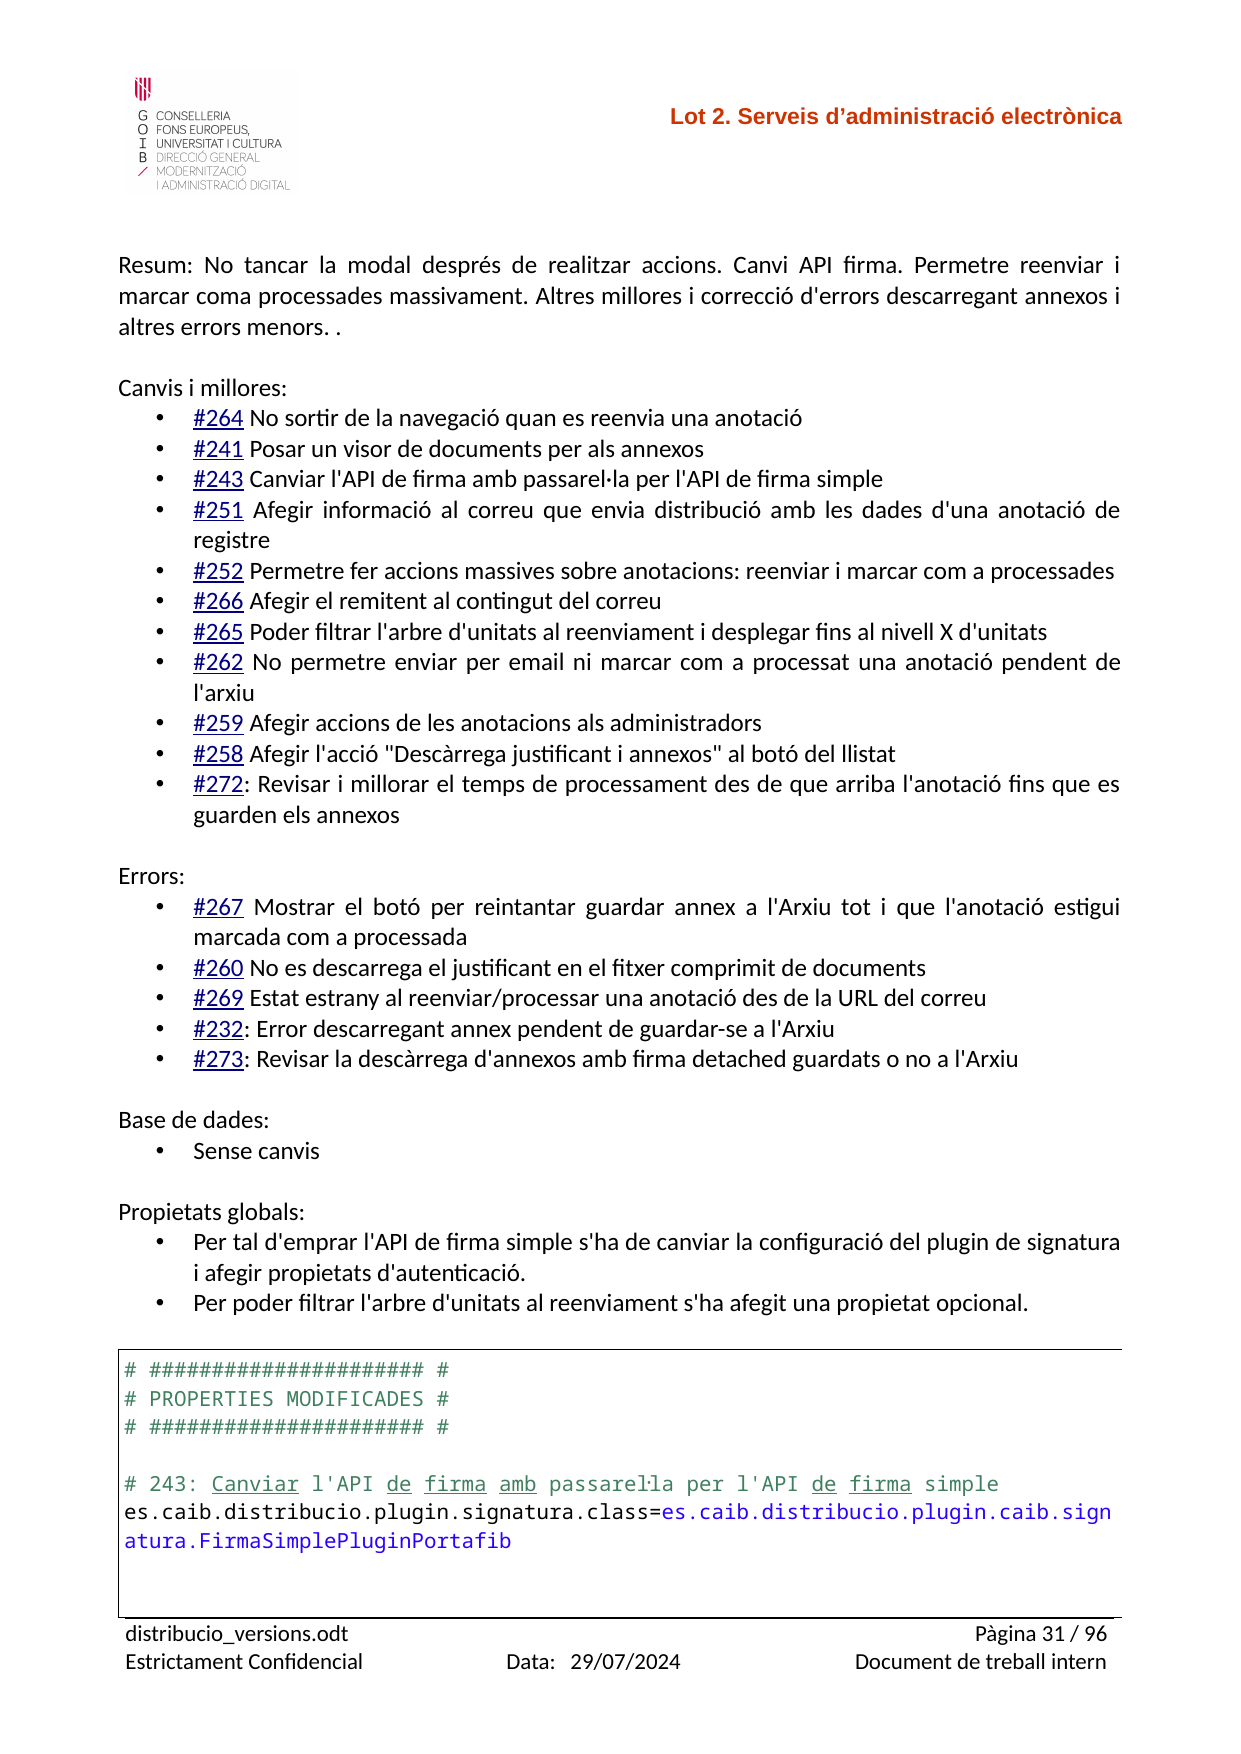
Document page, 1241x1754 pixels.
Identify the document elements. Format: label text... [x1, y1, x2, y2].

list #269 Estat estrany al reenviar/processar una anotació des de la URL del correu [156, 982, 1122, 1013]
text Canvis i millores: [118, 372, 1122, 402]
list #267 Mostrar el botó per reintantar guardar annex a l'Arxiu tot i que l'anotació estigui marcada com a processada [156, 891, 1122, 952]
list #273: Revisar la descàrrega d'annexos amb firma detached guardats o no a l'Arxiu [156, 1043, 1122, 1074]
list #266 Afegir el remitent al contingut del correu [156, 585, 1122, 616]
text Base de dades: [118, 1104, 1122, 1135]
list Sense canvis [156, 1135, 1122, 1165]
list #241 Posar un visor de documents per als annexos [156, 433, 1122, 463]
text Resum: No tancar la modal després de realitzar accions. Canvi API firma. Permetre reenviar i marcar coma processades massivament. Altres millores i correcció d'errors descarregant annexos i altres errors menors. . [118, 250, 1122, 341]
list #243 Canviar l'API de firma amb passarel·la per l'API de firma simple [156, 463, 1122, 494]
text Errors: [118, 860, 1122, 891]
list Per tal d'emprar l'API de firma simple s'ha de canviar la configuració del plugin de signatura i afegir propietats d'autenticació. [156, 1226, 1122, 1287]
list #262 No permetre enviar per email ni marcar com a processat una anotació pendent de l'arxiu [156, 646, 1122, 707]
list #251 Afegir informació al correu que envia distribució amb les dades d'una anotació de registre [156, 494, 1122, 555]
list #258 Afegir l'acció "Descàrrega justificant i annexos" al botó del llistat [156, 738, 1122, 768]
list #272: Revisar i millorar el temps de processament des de que arriba l'anotació fins que es guarden els annexos [156, 768, 1122, 829]
list #265 Poder filtrar l'arbre d'unitats al reenviament i desplegar fins al nivell X d'unitats [156, 616, 1122, 646]
list #264 No sortir de la navegació quan es reenvia una anotació [156, 402, 1122, 433]
list #260 No es descarrega el justificant en el fitxer comprimit de documents [156, 952, 1122, 982]
list #252 Permetre fer accions massives sobre anotacions: reenviar i marcar com a processades [156, 555, 1122, 585]
list Per poder filtrar l'arbre d'unitats al reenviament s'ha afegit una propietat opcional. [156, 1287, 1122, 1318]
list #259 Afegir accions de les anotacions als administradors [156, 707, 1122, 738]
table_header # ###################### # # PROPERTIES MODIFICADES # # ###################### # # 243: Canviar l'API de firma amb passarel·la per l'API de firma simple es.caib.distribucio.plugin.signatura.class=es.caib.distribucio.plugin.caib.signatura.FirmaSimplePluginPortafib [119, 1350, 1122, 1617]
picture [126, 70, 299, 197]
text Propietats globals: [118, 1196, 1122, 1226]
list #232: Error descarregant annex pendent de guardar-se a l'Arxiu [156, 1013, 1122, 1043]
